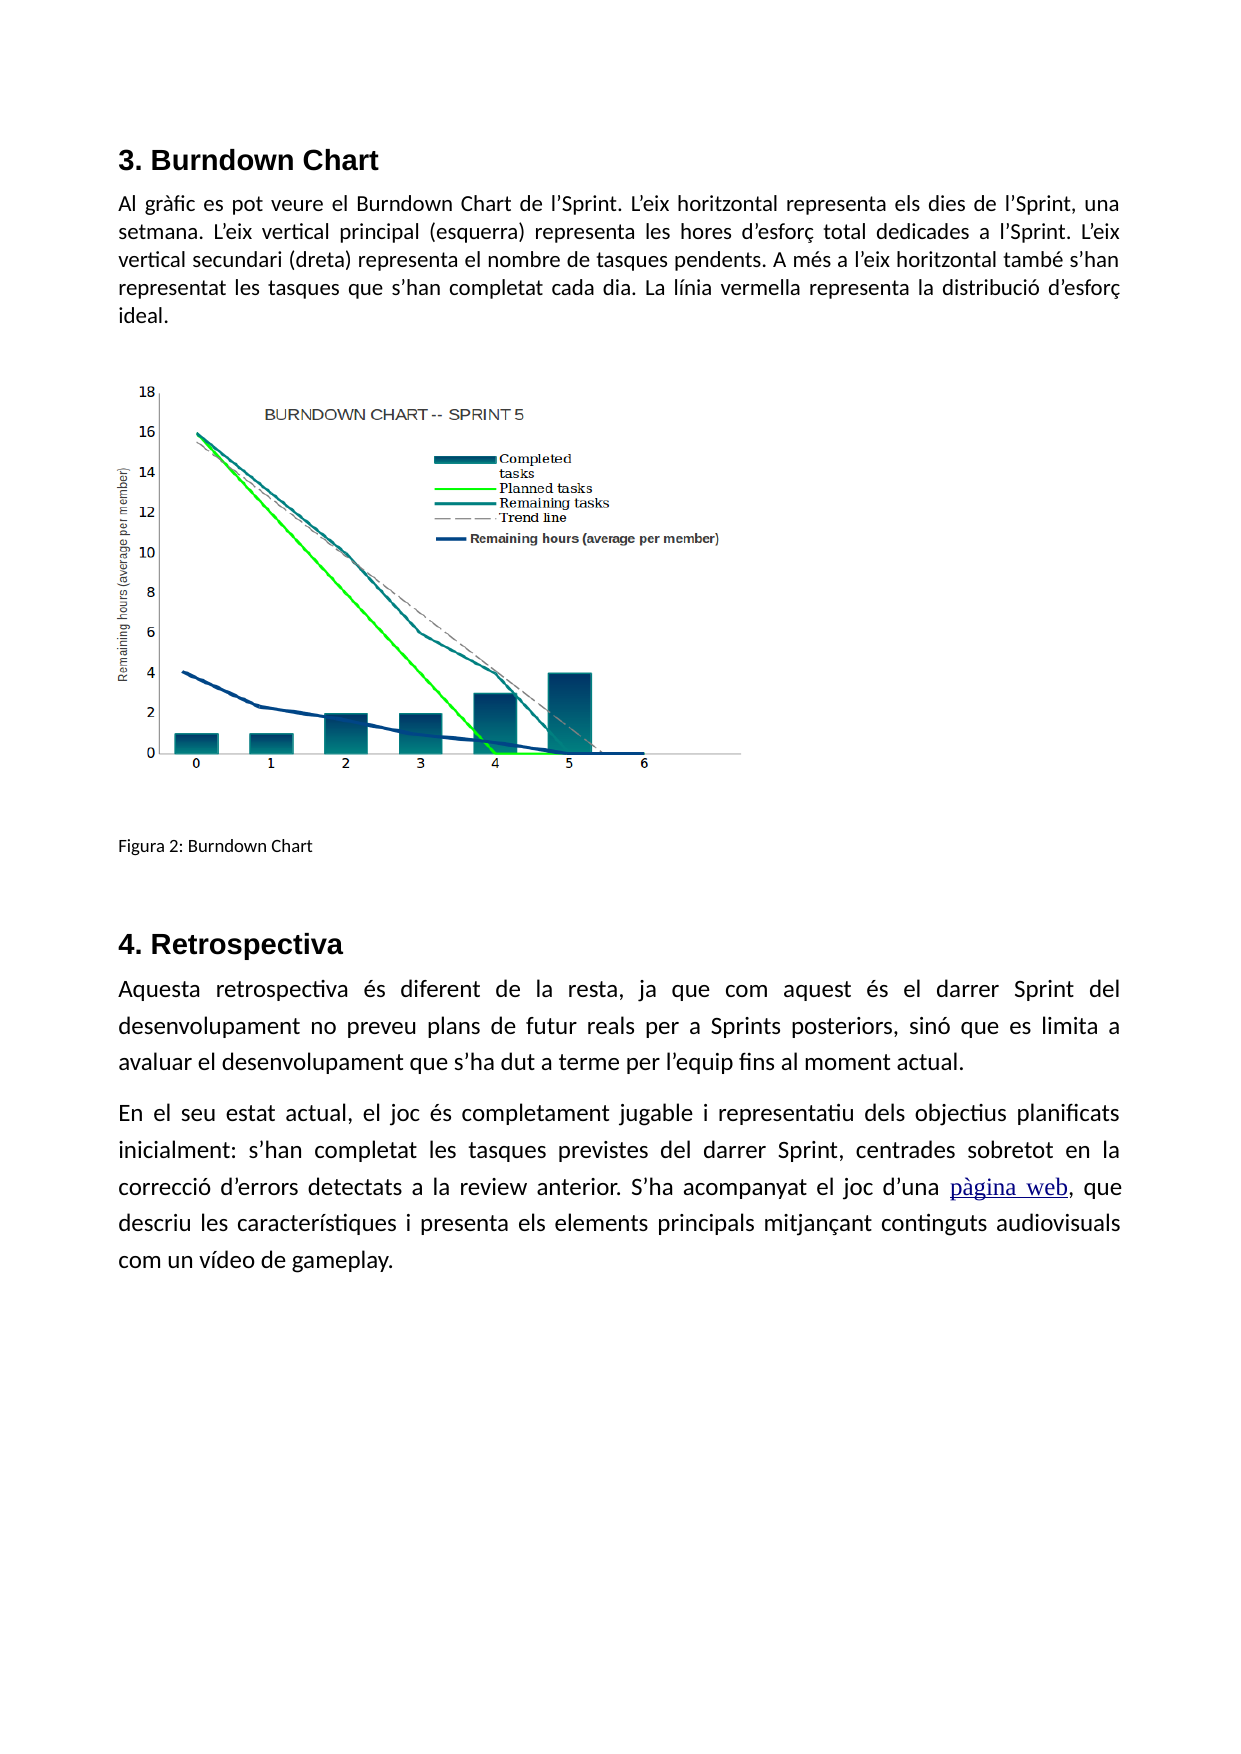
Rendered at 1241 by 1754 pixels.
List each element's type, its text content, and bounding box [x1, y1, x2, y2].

subtitle 3. Burndown Chart [118, 143, 1122, 177]
picture [115, 375, 742, 786]
text Figura 2: Burndown Chart [118, 834, 1122, 857]
text Aquesta retrospectiva és diferent de la resta, ja que com aquest és el darrer Sprint del desenvolupament no preveu plans de futur reals per a Sprints posteriors, sinó que es limita a avaluar el desenvolupament que s’ha dut a terme per l’equip fins al moment actual. [118, 973, 1122, 1077]
text En el seu estat actual, el joc és completament jugable i representatiu dels objectius planificats inicialment: s’han completat les tasques previstes del darrer Sprint, centrades sobretot en la correcció d’errors detectats a la review anterior. S’ha acompanyat el joc d’una pàgina web, que descriu les característiques i presenta els elements principals mitjançant continguts audiovisuals com un vídeo de gameplay. [118, 1097, 1122, 1274]
subtitle 4. Retrospectiva [118, 927, 1122, 961]
text Al gràfic es pot veure el Burndown Chart de l’Sprint. L’eix horitzontal representa els dies de l’Sprint, una setmana. L’eix vertical principal (esquerra) representa les hores d’esforç total dedicades a l’Sprint. L’eix vertical secundari (dreta) representa el nombre de tasques pendents. A més a l’eix horitzontal també s’han representat les tasques que s’han completat cada dia. La línia vermella representa la distribució d’esforç ideal. [118, 189, 1122, 329]
